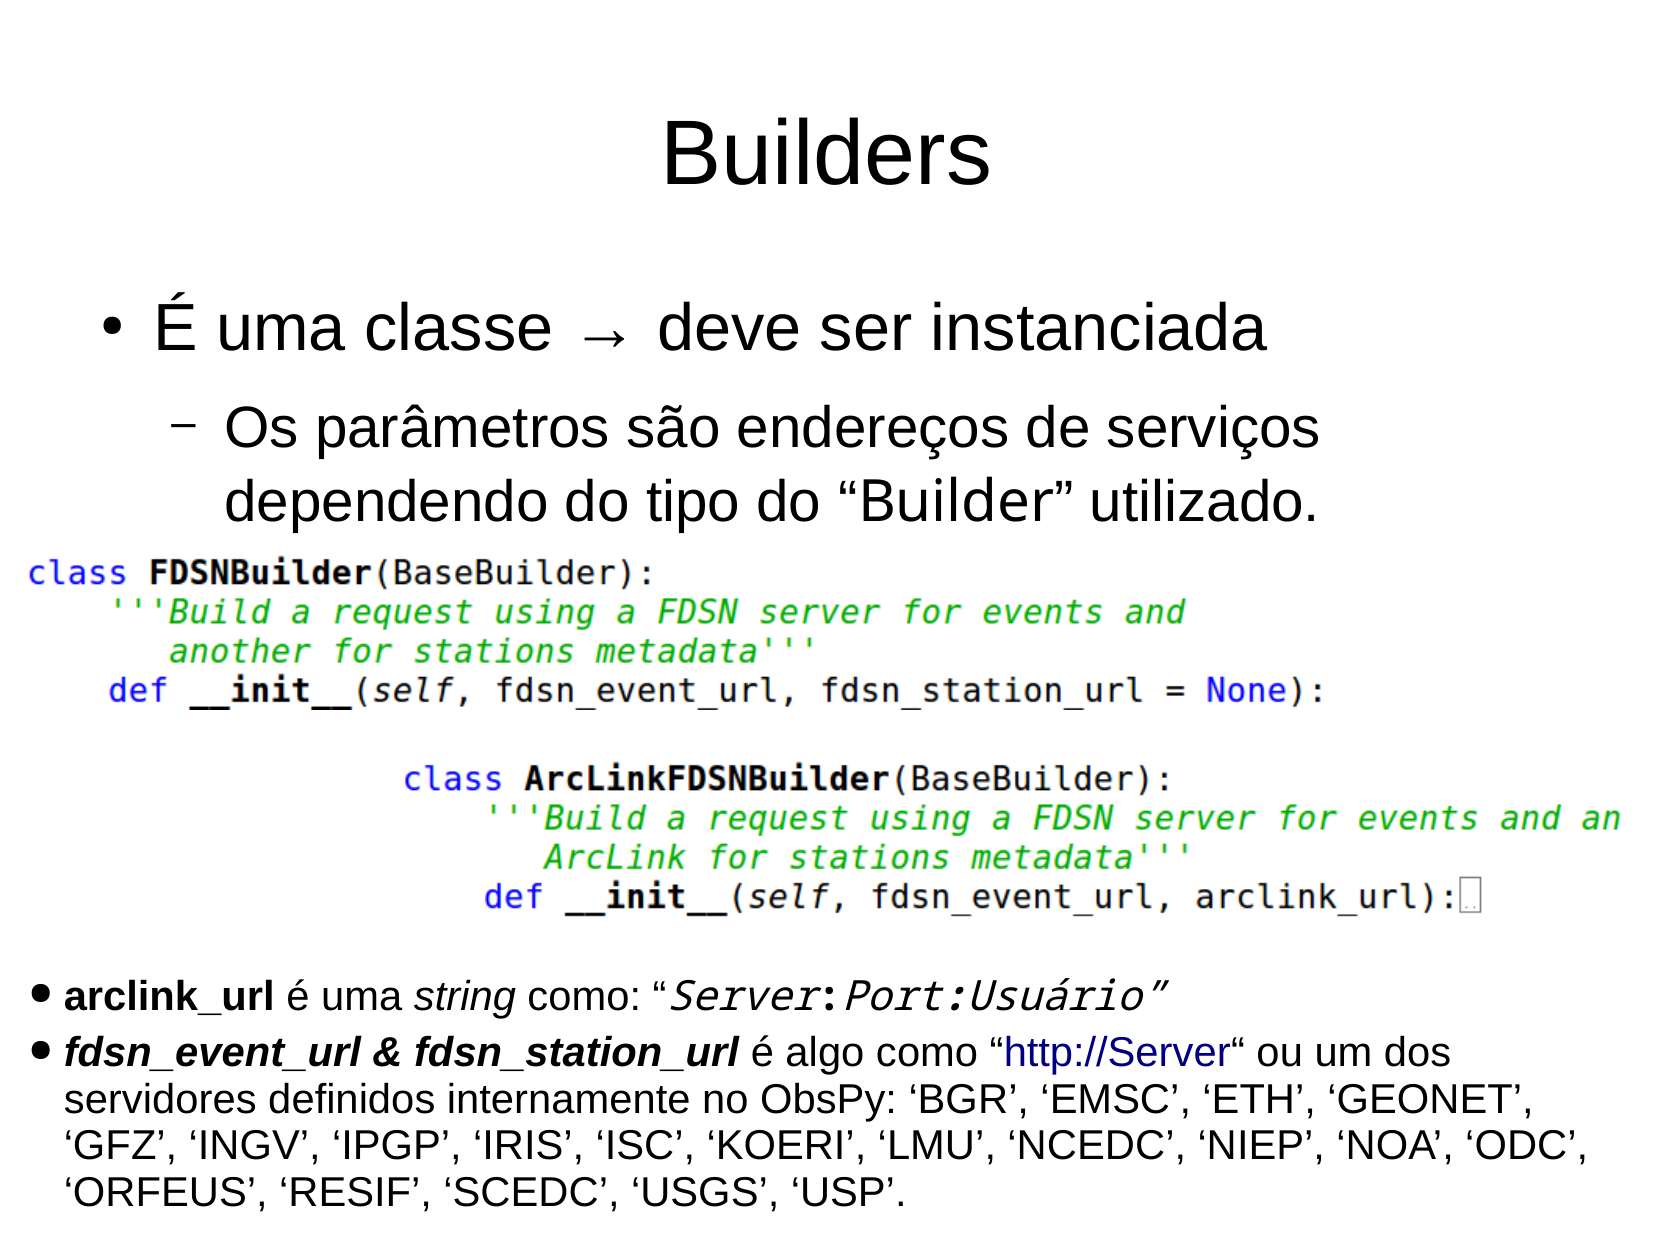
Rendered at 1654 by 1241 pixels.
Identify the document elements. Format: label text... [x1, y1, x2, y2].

list É uma classe → deve ser instanciada Os parâmetros são endereços de serviços dependendo do tipo do “Builder” utilizado. [82, 290, 1589, 958]
picture [27, 550, 1333, 710]
picture [401, 756, 1627, 921]
title Builders [82, 49, 1571, 257]
text_box arclink_url é uma string como: “Server:Port:Usuário” fdsn_event_url & fdsn_station_url é algo como “http://Server“ ou um dos servidores definidos internamente no ObsPy: ‘BGR’, ‘EMSC’, ‘ETH’, ‘GEONET’, ‘GFZ’, ‘INGV’, ‘IPGP’, ‘IRIS’, ‘ISC’, ‘KOERI’, ‘LMU’, ‘NCEDC’, ‘NIEP’, ‘NOA’, ‘ODC’, ‘ORFEUS’, ‘RESIF’, ‘SCEDC’, ‘USGS’, ‘USP’. [13, 958, 1639, 1227]
